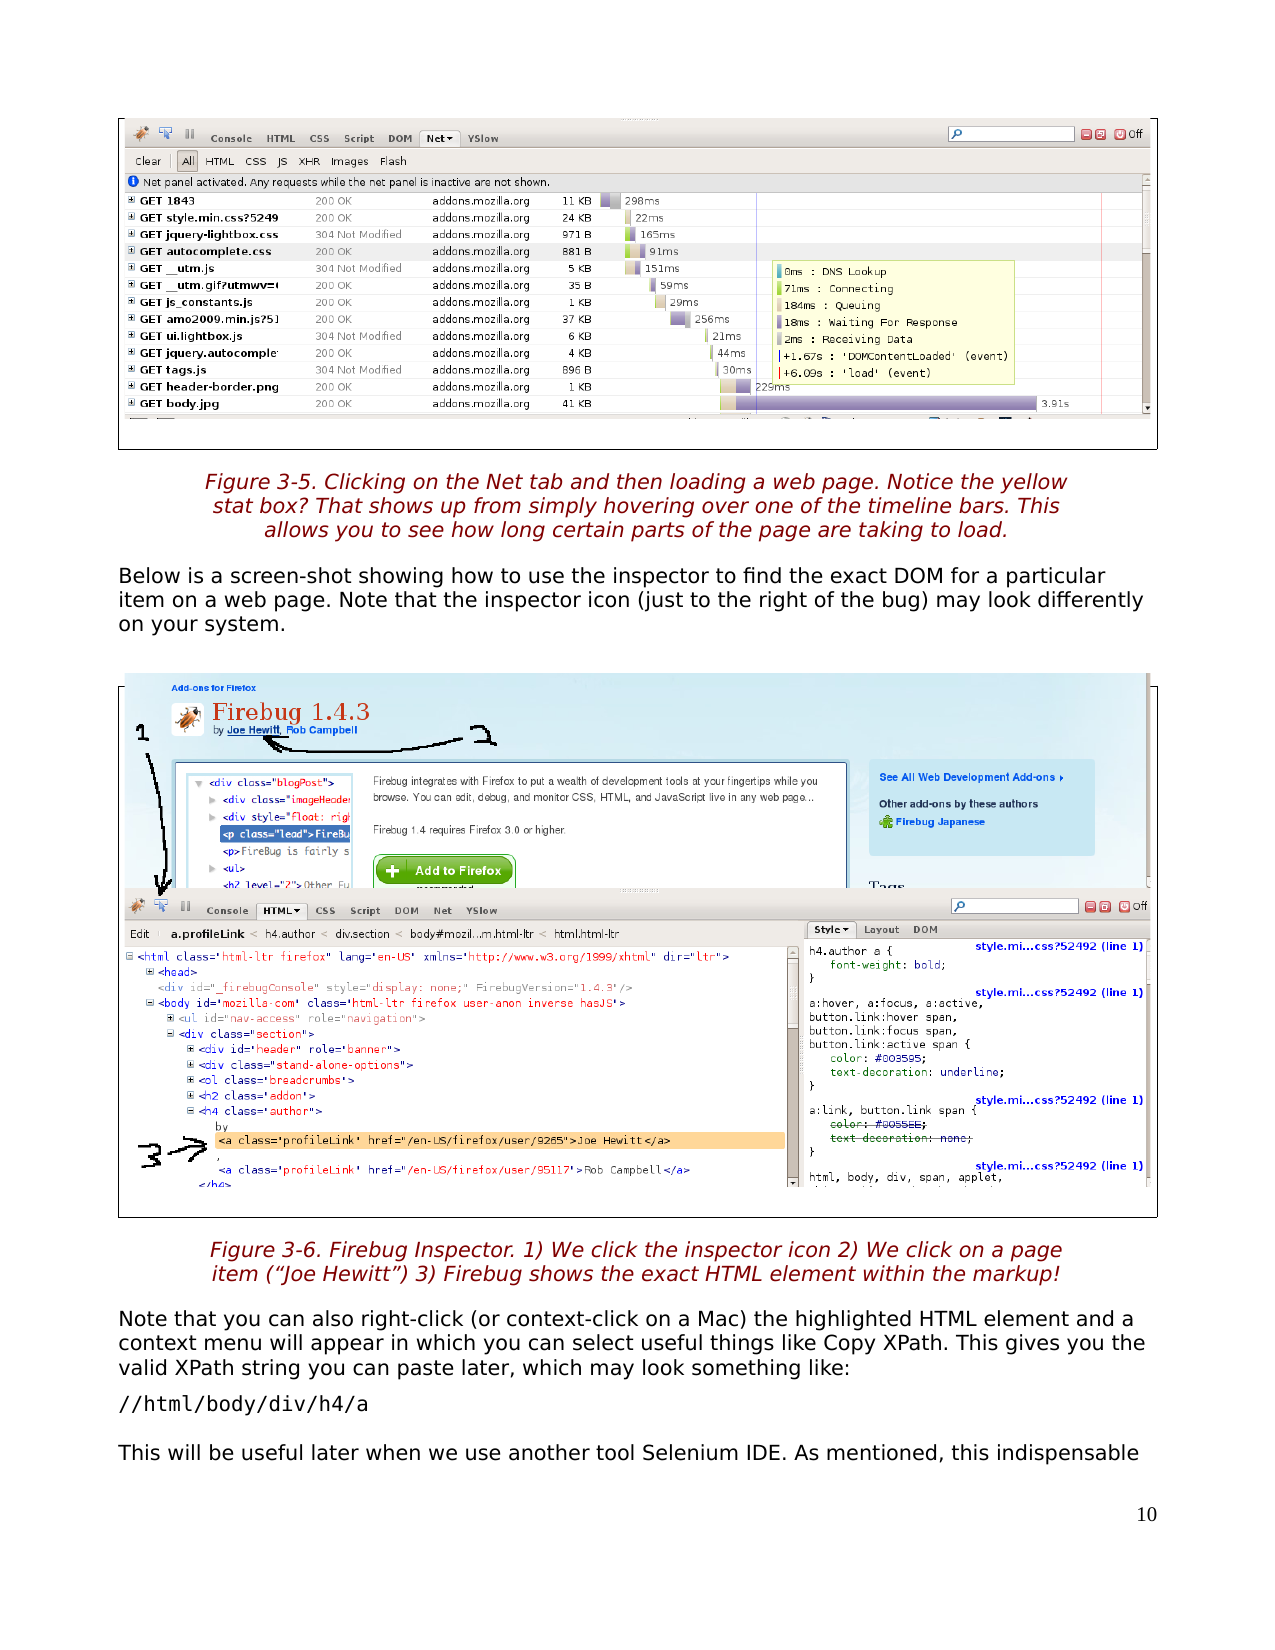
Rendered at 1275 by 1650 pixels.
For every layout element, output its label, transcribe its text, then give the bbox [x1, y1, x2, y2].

picture [124, 118, 1151, 419]
title Figure 3-5. Clicking on the Net tab and then loading a web page. Notice the yellow stat box? That shows up from simply hovering over one of the timeline bars. This allows you to see how long certain parts of the page are taking to load. [193, 470, 1082, 543]
text This will be useful later when we use another tool Selenium IDE. As mentioned, this indispensable [118, 1441, 1157, 1465]
picture [124, 673, 1151, 1187]
text Below is a screen-shot showing how to use the inspector to find the exact DOM for a particular item on a web page. Note that the inspector icon (just to the right of the bug) may look differently on your system. [118, 564, 1157, 636]
text Note that you can also right-click (or context-click on a Mac) the highlighted HTML element and a context menu will appear in which you can select useful things like Copy XPath. This gives you the valid XPath string you can paste later, which may look something like: [118, 1307, 1157, 1380]
text //html/body/div/h4/a [118, 1392, 1157, 1417]
title Figure 3-6. Firebug Inspector. 1) We click the inspector icon 2) We click on a page item (“Joe Hewitt”) 3) Firebug shows the exact HTML element within the markup! [193, 1238, 1082, 1286]
